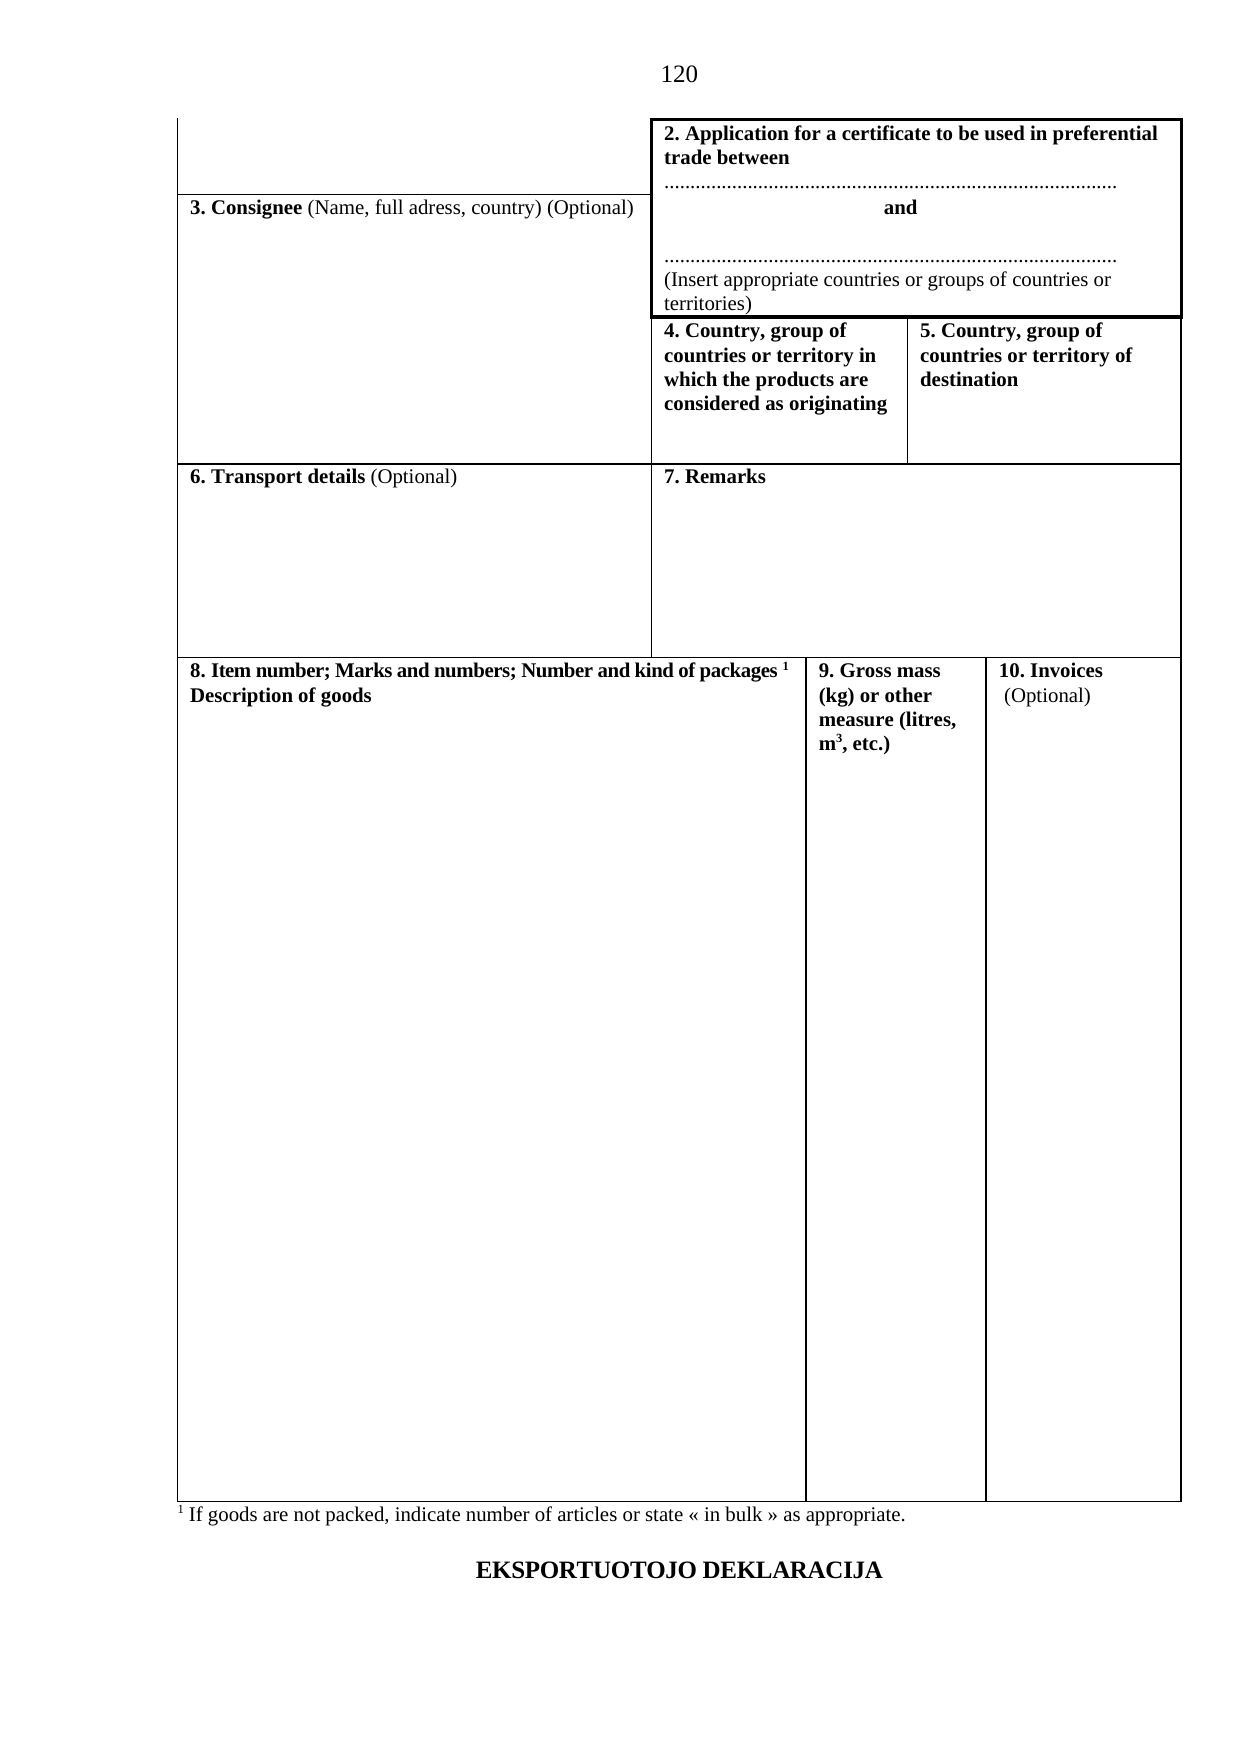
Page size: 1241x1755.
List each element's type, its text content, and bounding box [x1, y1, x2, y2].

table_cell 10. Invoices (Optional) [987, 658, 1180, 1501]
table_cell [178, 315, 651, 463]
text 1 If goods are not packed, indicate number of articles or state « in bulk » as appropriate. [177, 1502, 1181, 1526]
table_cell 7. Remarks [652, 465, 1180, 657]
table_cell 9. Gross mass (kg) or other measure (litres, m3, etc.) [807, 658, 985, 1501]
table_cell 4. Country, group of countries or territory in which the products are considered as originating [652, 319, 907, 463]
text EKSPORTUOTOJO DEKLARACIJA [177, 1555, 1181, 1584]
table_cell 5. Country, group of countries or territory of destination [908, 319, 1180, 463]
table_cell and ....................................................................................... (Insert appropriate countries or groups of countries or territories) [653, 194, 1180, 315]
table_cell [178, 118, 650, 193]
table_cell 2. Application for a certificate to be used in preferential trade between ....................................................................................... [653, 121, 1180, 193]
table_cell 6. Transport details (Optional) [178, 465, 651, 657]
table_cell 8. Item number; Marks and numbers; Number and kind of packages 1 Description of goods [178, 658, 805, 1501]
table_cell 3. Consignee (Name, full adress, country) (Optional) [178, 195, 650, 315]
